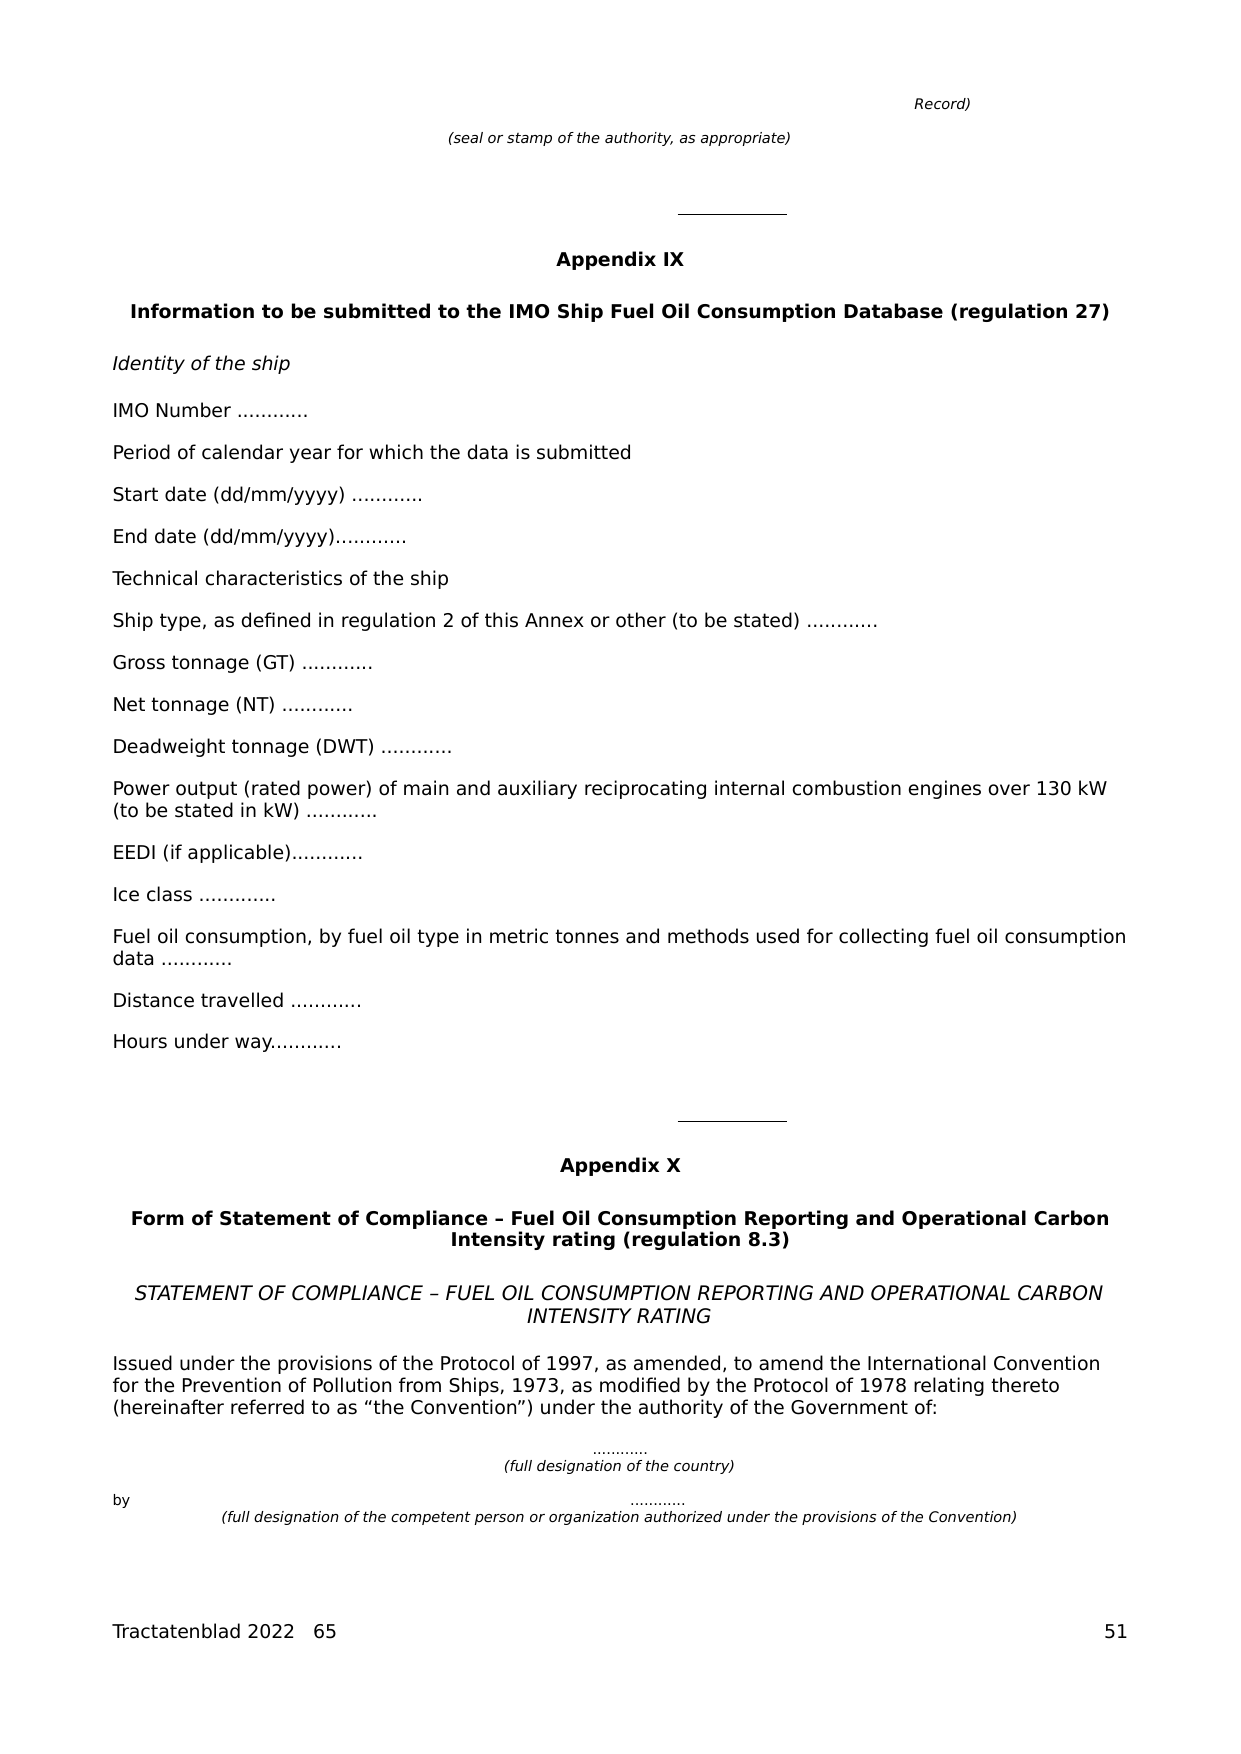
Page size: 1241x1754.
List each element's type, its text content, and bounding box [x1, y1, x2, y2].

table_cell [389, 96, 758, 113]
text Issued under the provisions of the Protocol of 1997, as amended, to amend the International Convention for the Prevention of Pollution from Ships, 1973, as modified by the Protocol of 1978 relating thereto (hereinafter referred to as “the Convention”) under the authority of the Government of: [112, 1353, 1128, 1419]
subtitle Form of Statement of Compliance – Fuel Oil Consumption Reporting and Operational Carbon Intensity rating (regulation 8.3) [112, 1207, 1128, 1251]
subtitle Information to be submitted to the IMO Ship Fuel Oil Consumption Database (regulation 27) [112, 301, 1128, 323]
table_cell [112, 113, 389, 130]
text Technical characteristics of the ship [112, 568, 1128, 590]
table_cell [759, 113, 1128, 130]
subtitle Identity of the ship [112, 353, 1128, 375]
text Distance travelled ............ [112, 989, 1128, 1011]
text Hours under way............ [112, 1031, 1128, 1053]
text Deadweight tonnage (DWT) ............ [112, 736, 1128, 758]
table_cell [389, 113, 758, 130]
table_cell (seal or stamp of the authority, as appropriate) [112, 130, 1128, 147]
subtitle Appendix X [112, 1155, 1128, 1177]
table_cell [112, 96, 389, 113]
text Period of calendar year for which the data is submitted [112, 442, 1128, 464]
subtitle STATEMENT OF COMPLIANCE – FUEL OIL CONSUMPTION REPORTING AND OPERATIONAL CARBON INTENSITY RATING [112, 1281, 1128, 1328]
text IMO Number ............ [112, 400, 1128, 422]
table_cell (full designation of the competent person or organization authorized under the provisions of the Convention) [112, 1509, 1128, 1526]
table_cell [112, 1475, 187, 1492]
text Ship type, as defined in regulation 2 of this Annex or other (to be stated) ............ [112, 610, 1128, 632]
text Ice class ............. [112, 883, 1128, 906]
table_cell Record) [759, 96, 1128, 113]
text Power output (rated power) of main and auxiliary reciprocating internal combustion engines over 130 kW (to be stated in kW) ............ [112, 778, 1128, 822]
table_cell [188, 1475, 1128, 1492]
text End date (dd/mm/yyyy)............ [112, 526, 1128, 548]
subtitle Appendix IX [112, 249, 1128, 271]
table_header ............ [112, 1441, 1128, 1458]
text Net tonnage (NT) ............ [112, 694, 1128, 716]
text Fuel oil consumption, by fuel oil type in metric tonnes and methods used for collecting fuel oil consumption data ............ [112, 926, 1128, 969]
table_cell by [112, 1492, 187, 1509]
text Start date (dd/mm/yyyy) ............ [112, 484, 1128, 506]
text Gross tonnage (GT) ............ [112, 652, 1128, 674]
text EEDI (if applicable)............ [112, 842, 1128, 863]
table_cell (full designation of the country) [112, 1458, 1128, 1475]
table_cell ............ [188, 1492, 1128, 1509]
